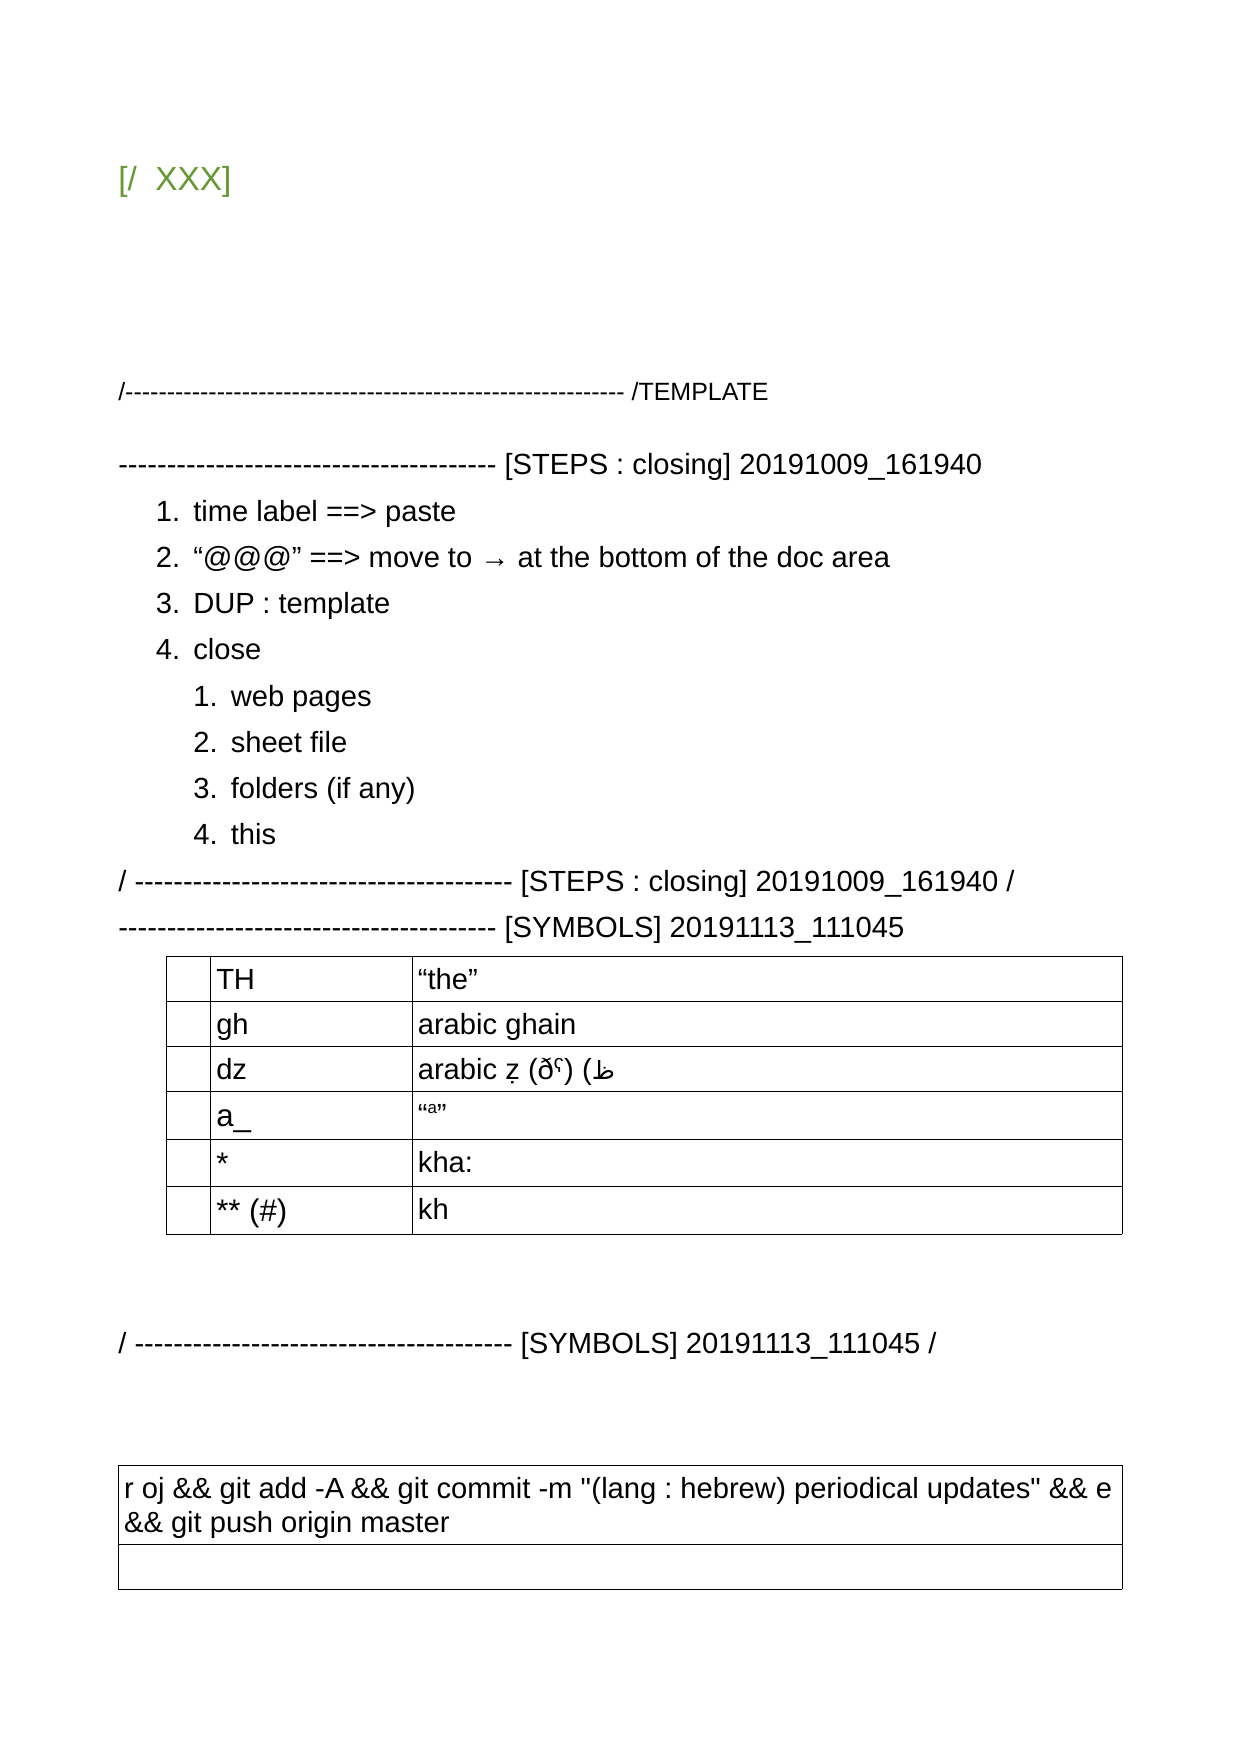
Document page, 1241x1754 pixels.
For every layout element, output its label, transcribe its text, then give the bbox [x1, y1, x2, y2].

list sheet file [193, 725, 1122, 758]
table_header TH [211, 957, 412, 1001]
list DUP : template [156, 586, 1122, 620]
table_header r oj && git add -A && git commit -m "(lang : hebrew) periodical updates" && e && git push origin master [119, 1466, 1122, 1544]
list web pages [193, 679, 1122, 712]
text /------------------------------------------------------------ /TEMPLATE [118, 377, 1122, 406]
text [/ XXX] [118, 159, 1122, 198]
table_cell kh [413, 1187, 1122, 1234]
table_cell [167, 1002, 210, 1046]
text / --------------------------------------- [SYMBOLS] 20191113_111045 / [118, 1327, 1122, 1360]
text / --------------------------------------- [STEPS : closing] 20191009_161940 / [118, 864, 1122, 897]
table_header [167, 957, 210, 1001]
table_cell [167, 1187, 210, 1234]
table_cell “a” [413, 1092, 1122, 1139]
table_cell arabic ghain [413, 1002, 1122, 1046]
table_cell kha: [413, 1140, 1122, 1186]
table_cell [119, 1545, 1122, 1589]
table_cell ** (#) [211, 1187, 412, 1234]
list “@@@” ==> move to → at the bottom of the doc area [156, 540, 1122, 573]
table_cell * [211, 1140, 412, 1186]
table_cell dz [211, 1047, 412, 1091]
text --------------------------------------- [STEPS : closing] 20191009_161940 [118, 447, 1122, 481]
table_header “the” [413, 957, 1122, 1001]
list folders (if any) [193, 771, 1122, 805]
text --------------------------------------- [SYMBOLS] 20191113_111045 [118, 910, 1122, 943]
table_cell [167, 1092, 210, 1139]
table_cell arabic ẓ (ðˁ) (ظ [413, 1047, 1122, 1091]
table_cell a_ [211, 1092, 412, 1139]
table_cell gh [211, 1002, 412, 1046]
list this [193, 817, 1122, 851]
table_cell [167, 1140, 210, 1186]
table_cell [167, 1047, 210, 1091]
list close [156, 632, 1122, 666]
list time label ==> paste [156, 494, 1122, 527]
